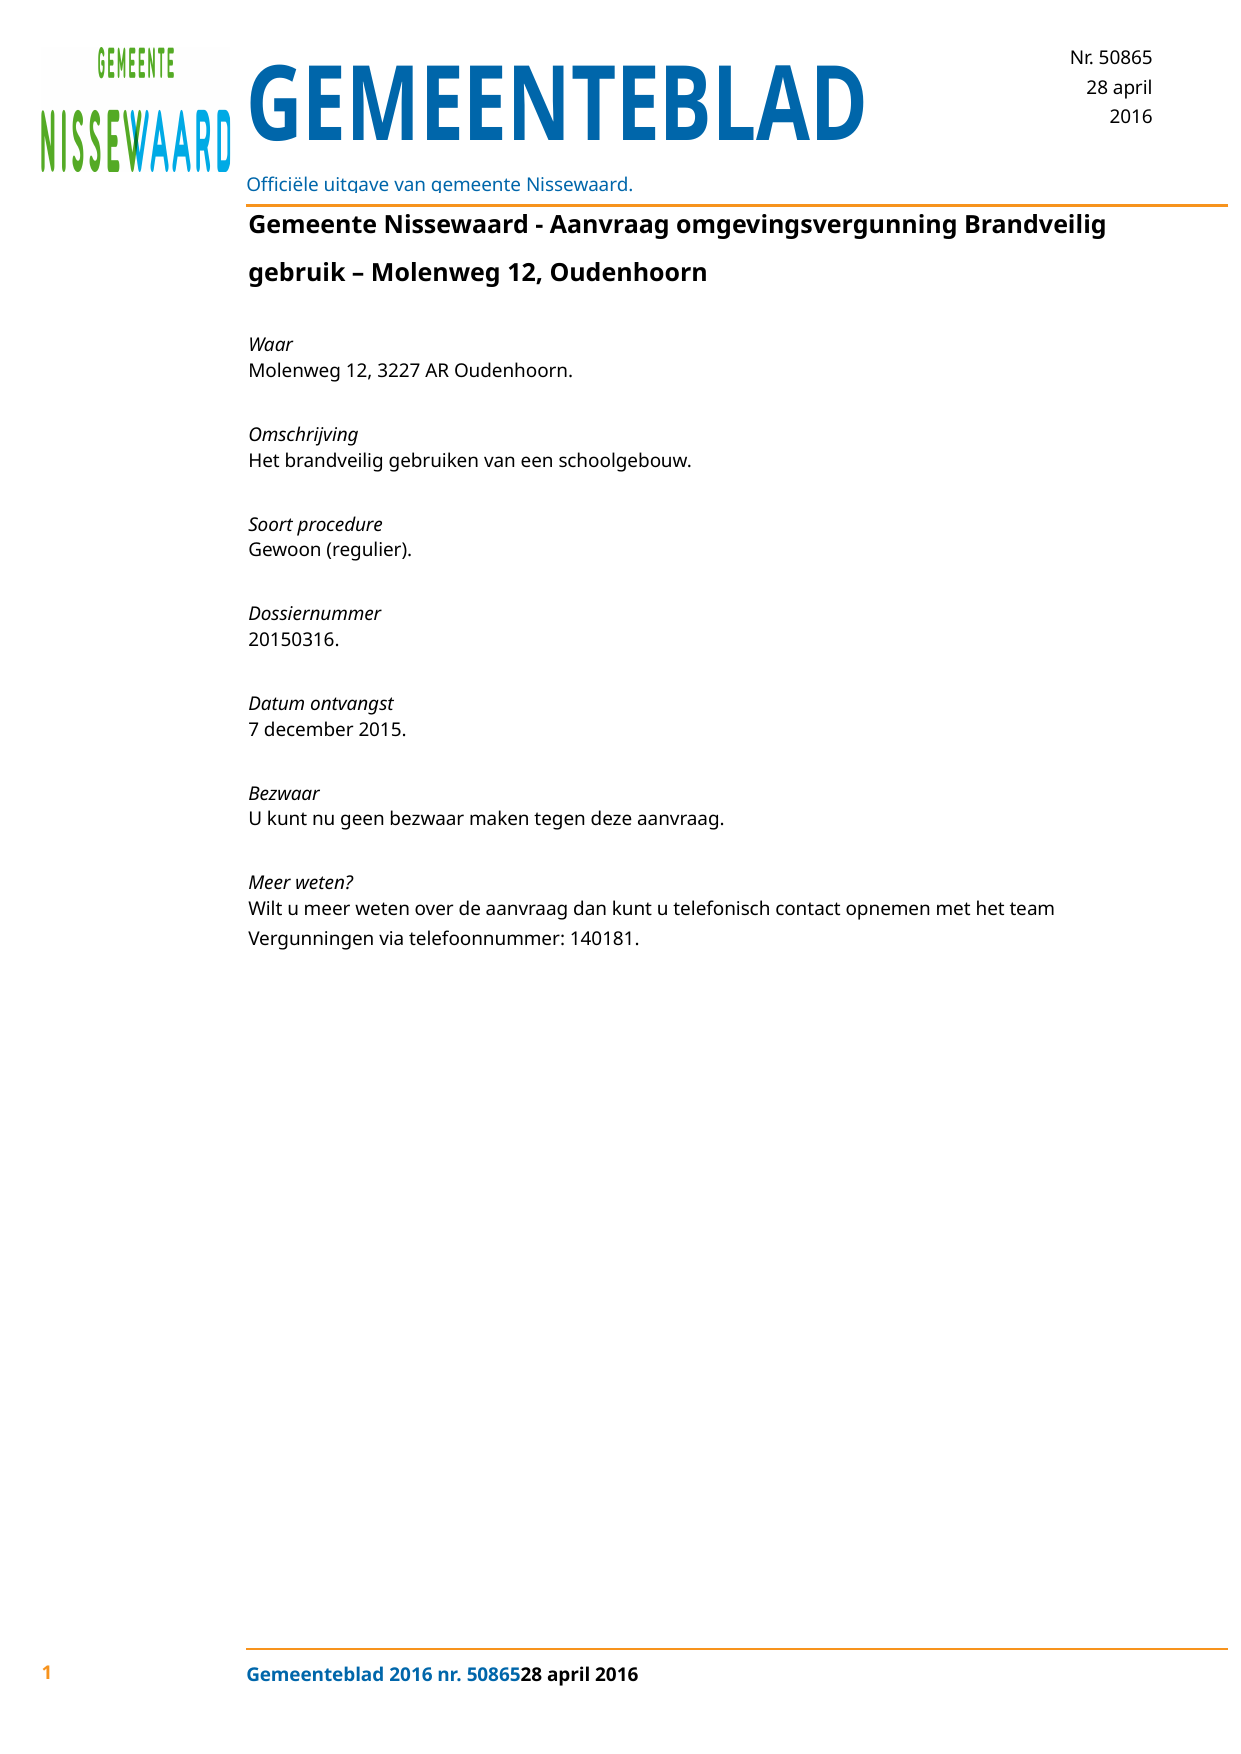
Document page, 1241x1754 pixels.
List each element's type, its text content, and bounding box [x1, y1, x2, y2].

picture [222, 122, 227, 160]
picture [154, 157, 165, 172]
picture [200, 151, 206, 172]
text Het brandveilig gebruiken van een schoolgebouw. [248, 447, 1152, 473]
text Wilt u meer weten over de aanvraag dan kunt u telefonisch contact opnemen met het team Vergunningen via telefoonnummer: 140181. [248, 895, 1152, 951]
text Gewoon (regulier). [248, 537, 1152, 562]
text Datum ontvangst [248, 690, 1152, 716]
text 7 december 2015. [248, 716, 1152, 742]
text U kunt nu geen bezwaar maken tegen deze aanvraag. [248, 806, 1152, 831]
picture [41, 47, 231, 172]
picture [176, 157, 187, 172]
text Gemeente Nissewaard - Aanvraag omgevingsvergunning Brandveilig gebruik – Molenweg 12, Oudenhoorn [248, 207, 1152, 288]
text Waar [248, 331, 1152, 357]
text Meer weten? [248, 869, 1152, 895]
text 20150316. [248, 626, 1152, 652]
text Soort procedure [248, 511, 1152, 537]
text Dossiernummer [248, 601, 1152, 626]
text Bezwaar [248, 780, 1152, 806]
text Molenweg 12, 3227 AR Oudenhoorn. [248, 357, 1152, 383]
picture [201, 122, 206, 138]
text Omschrijving [248, 421, 1152, 447]
